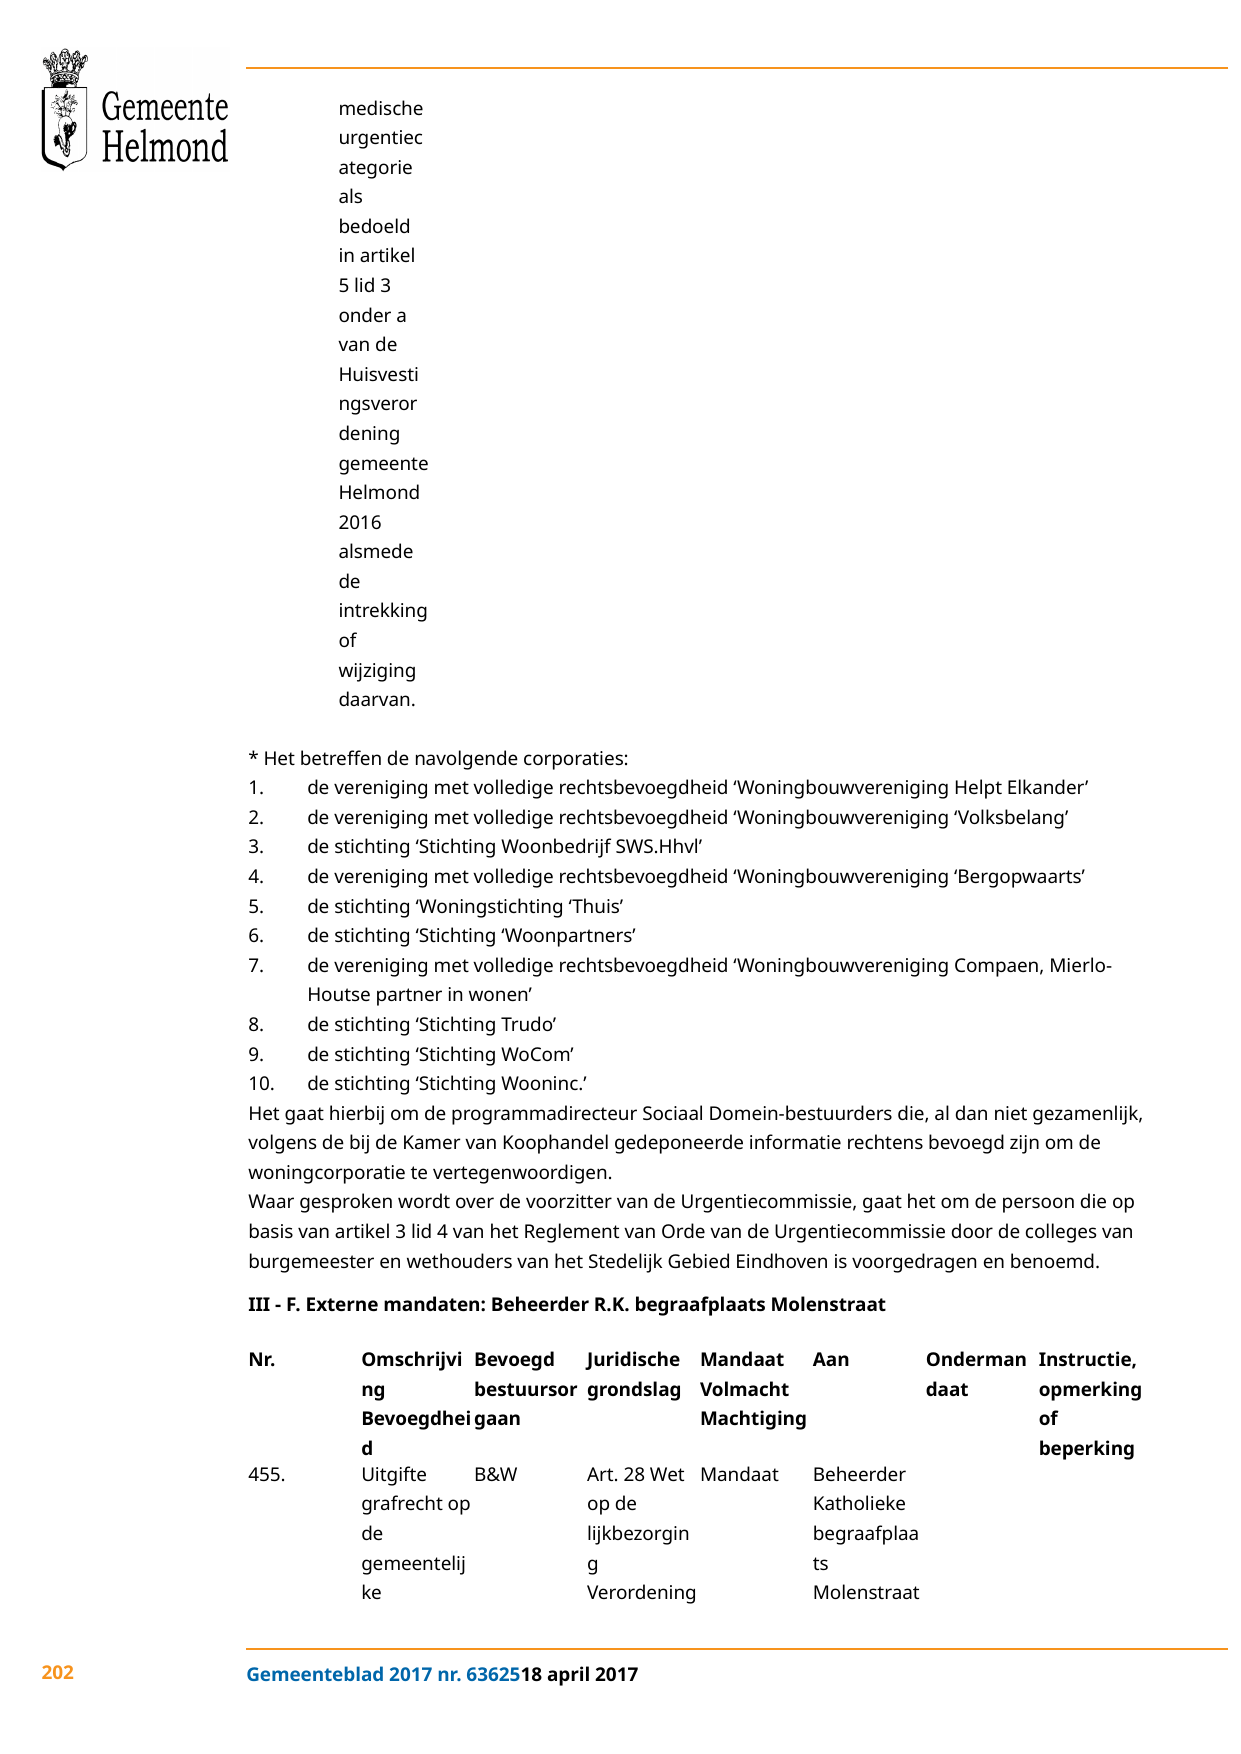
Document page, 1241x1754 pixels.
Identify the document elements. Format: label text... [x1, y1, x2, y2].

text III - F. Externe mandaten: Beheerder R.K. begraafplaats Molenstraat [248, 1291, 1152, 1317]
list de vereniging met volledige rechtsbevoegdheid ‘Woningbouwvereniging ‘Bergopwaarts’ [248, 863, 1152, 889]
table_cell [248, 95, 338, 712]
table_cell Art. 28 Wet op de lijkbezorging Verordening [587, 1461, 700, 1605]
list de stichting ‘Stichting WoCom’ [248, 1041, 1152, 1067]
table_cell [429, 95, 519, 712]
table_cell [790, 95, 971, 712]
table_cell [1039, 1461, 1152, 1605]
table_header Mandaat Volmacht Machtiging [700, 1346, 813, 1461]
list de vereniging met volledige rechtsbevoegdheid ‘Woningbouwvereniging Helpt Elkander’ [248, 774, 1152, 800]
table_cell Beheerder Katholieke begraafplaats Molenstraat [813, 1461, 926, 1605]
text * Het betreffen de navolgende corporaties: [248, 745, 1152, 771]
list de stichting ‘Stichting Woonbedrijf SWS.Hhvl’ [248, 834, 1152, 859]
table_cell [1061, 95, 1152, 712]
table_header Nr. [248, 1346, 361, 1461]
table_cell [519, 95, 700, 712]
table_header Omschrijving Bevoegdheid [361, 1346, 474, 1461]
list de stichting ‘Stichting Wooninc.’ [248, 1070, 1152, 1096]
table_header Instructie, opmerking of beperking [1039, 1346, 1152, 1461]
text Waar gesproken wordt over de voorzitter van de Urgentiecommissie, gaat het om de persoon die op basis van artikel 3 lid 4 van het Reglement van Orde van de Urgentiecommissie door de colleges van burgemeester en wethouders van het Stedelijk Gebied Eindhoven is voorgedragen en benoemd. [248, 1189, 1152, 1274]
list de vereniging met volledige rechtsbevoegdheid ‘Woningbouwvereniging Compaen, Mierlo-Houtse partner in wonen’ [248, 952, 1152, 1007]
text Het gaat hierbij om de programmadirecteur Sociaal Domein-bestuurders die, al dan niet gezamenlijk, volgens de bij de Kamer van Koophandel gedeponeerde informatie rechtens bevoegd zijn om de woningcorporatie te vertegenwoordigen. [248, 1100, 1152, 1185]
table_header Ondermandaat [926, 1346, 1038, 1461]
list de stichting ‘Stichting ‘Woonpartners’ [248, 922, 1152, 948]
table_header Aan [813, 1346, 926, 1461]
table_cell medische urgentiecategorie als bedoeld in artikel 5 lid 3 onder a van de Huisvestingsverordening gemeente Helmond 2016 alsmede de intrekking of wijziging daarvan. [338, 95, 429, 712]
table_cell 455. [248, 1461, 361, 1605]
table_cell [700, 95, 790, 712]
list de vereniging met volledige rechtsbevoegdheid ‘Woningbouwvereniging ‘Volksbelang’ [248, 804, 1152, 830]
list de stichting ‘Woningstichting ‘Thuis’ [248, 893, 1152, 919]
table_header Bevoegd bestuursorgaan [474, 1346, 587, 1461]
table_cell [926, 1461, 1038, 1605]
table_cell Mandaat [700, 1461, 813, 1605]
table_cell Uitgifte grafrecht op de gemeentelijke [361, 1461, 474, 1605]
table_header Juridische grondslag [587, 1346, 700, 1461]
list de stichting ‘Stichting Trudo’ [248, 1011, 1152, 1037]
picture [41, 47, 231, 172]
table_cell B&W [474, 1461, 587, 1605]
table_cell [971, 95, 1061, 712]
